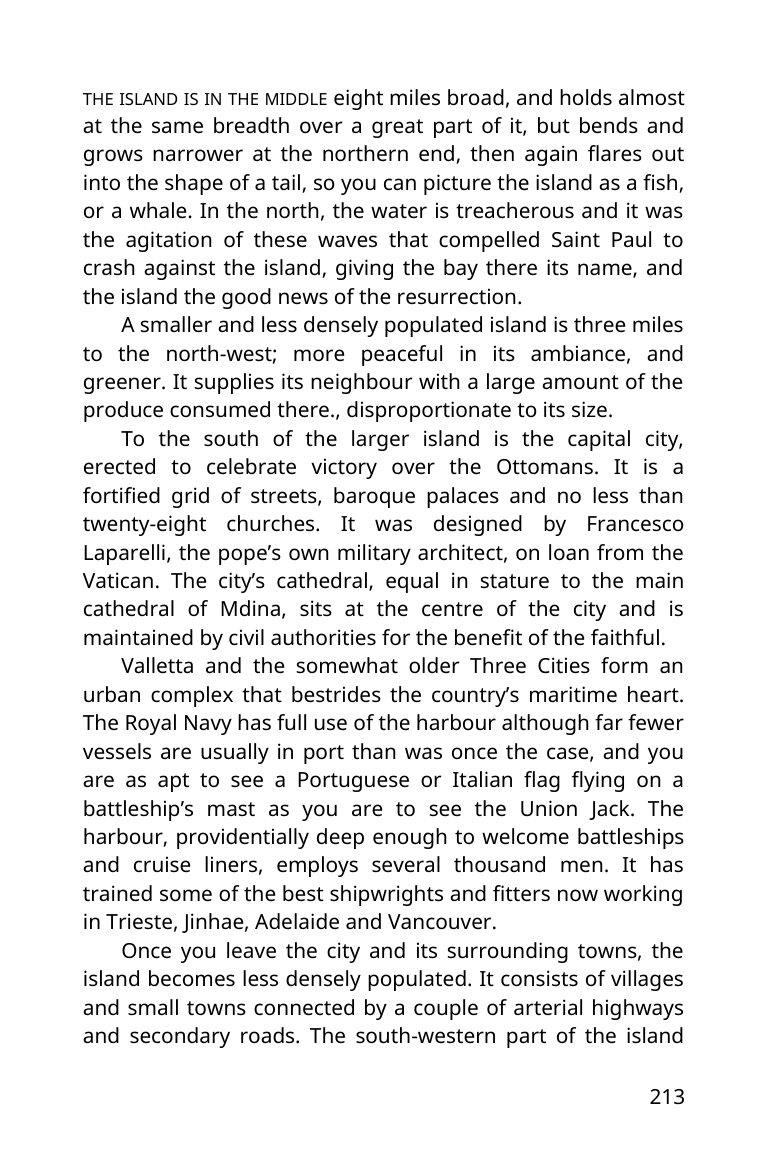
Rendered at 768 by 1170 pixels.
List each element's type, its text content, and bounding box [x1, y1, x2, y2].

text the island is in the middle eight miles broad, and holds almost at the same breadth over a great part of it, but bends and grows narrower at the northern end, then again flares out into the shape of a tail, so you can picture the island as a fish, or a whale. In the north, the water is treacherous and it was the agitation of these waves that compelled Saint Paul to crash against the island, giving the bay there its name, and the island the good news of the resurrection. [83, 83, 685, 310]
text Valletta and the somewhat older Three Cities form an urban complex that bestrides the country’s maritime heart. The Royal Navy has full use of the harbour although far fewer vessels are usually in port than was once the case, and you are as apt to see a Portuguese or Italian flag flying on a battleship’s mast as you are to see the Union Jack. The harbour, providentially deep enough to welcome battleships and cruise liners, employs several thousand men. It has trained some of the best shipwrights and fitters now working in Trieste, Jinhae, Adelaide and Vancouver. [83, 651, 685, 936]
text To the south of the larger island is the capital city, erected to celebrate victory over the Ottomans. It is a fortified grid of streets, baroque palaces and no less than twenty-eight churches. It was designed by Francesco Laparelli, the pope’s own military architect, on loan from the Vatican. The city’s cathedral, equal in stature to the main cathedral of Mdina, sits at the centre of the city and is maintained by civil authorities for the benefit of the faithful. [83, 424, 685, 651]
text Once you leave the city and its surrounding towns, the island becomes less densely populated. It consists of villages and small towns connected by a couple of arterial highways and secondary roads. The south-western part of the island [83, 936, 685, 1049]
text A smaller and less densely populated island is three miles to the north-west; more peaceful in its ambiance, and greener. It supplies its neighbour with a large amount of the produce consumed there., disproportionate to its size. [83, 310, 685, 424]
